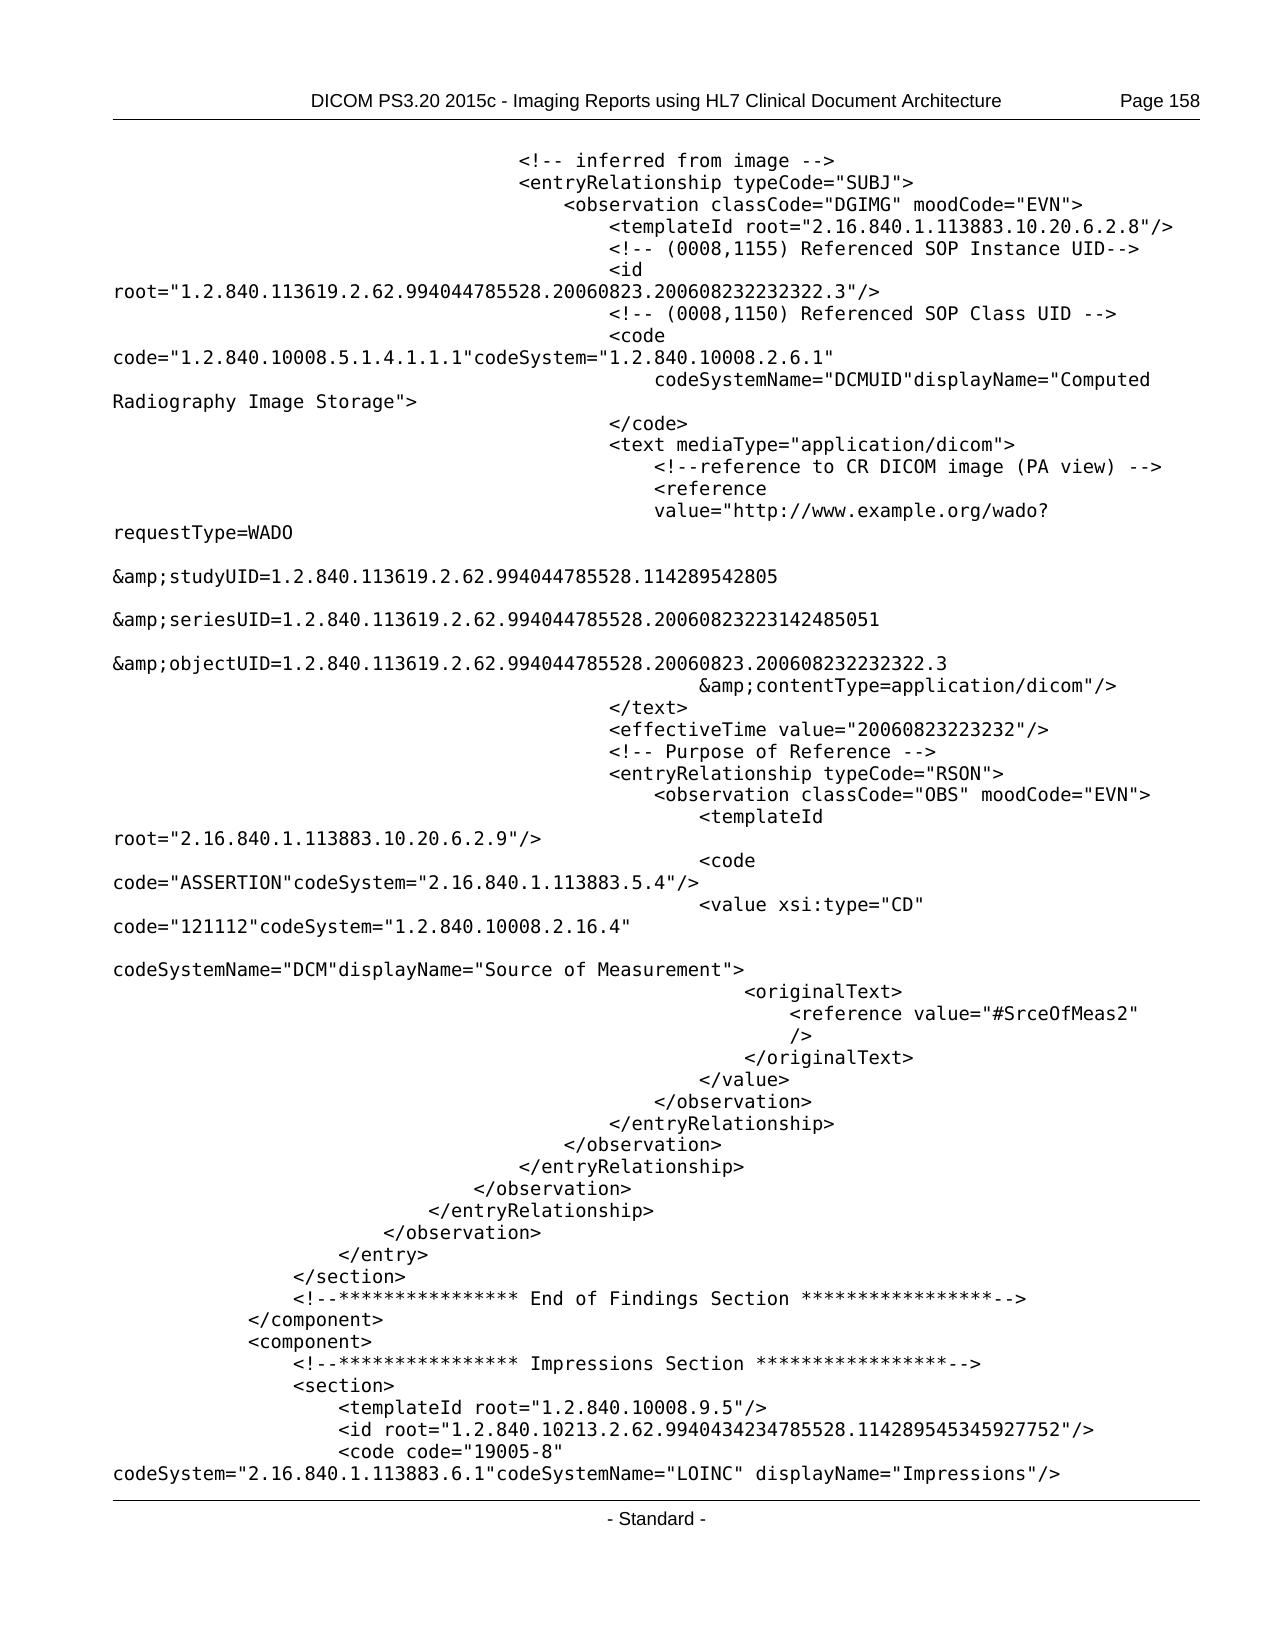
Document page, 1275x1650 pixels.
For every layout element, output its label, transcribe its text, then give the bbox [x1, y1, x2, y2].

text <!-- inferred from image --> <entryRelationship typeCode="SUBJ"> <observation classCode="DGIMG" moodCode="EVN"> <templateId root="2.16.840.1.113883.10.20.6.2.8"/> <!-- (0008,1155) Referenced SOP Instance UID--> <id root="1.2.840.113619.2.62.994044785528.20060823.200608232232322.3"/> <!-- (0008,1150) Referenced SOP Class UID --> <code code="1.2.840.10008.5.1.4.1.1.1"codeSystem="1.2.840.10008.2.6.1" codeSystemName="DCMUID"displayName="Computed Radiography Image Storage"> </code> <text mediaType="application/dicom"> <!--reference to CR DICOM image (PA view) --> <reference value="http://www.example.org/wado?requestType=WADO &amp;studyUID=1.2.840.113619.2.62.994044785528.114289542805 &amp;seriesUID=1.2.840.113619.2.62.994044785528.20060823223142485051 &amp;objectUID=1.2.840.113619.2.62.994044785528.20060823.200608232232322.3 &amp;contentType=application/dicom"/> </text> <effectiveTime value="20060823223232"/> <!-- Purpose of Reference --> <entryRelationship typeCode="RSON"> <observation classCode="OBS" moodCode="EVN"> <templateId root="2.16.840.1.113883.10.20.6.2.9"/> <code code="ASSERTION"codeSystem="2.16.840.1.113883.5.4"/> <value xsi:type="CD" code="121112"codeSystem="1.2.840.10008.2.16.4" codeSystemName="DCM"displayName="Source of Measurement"> <originalText> <reference value="#SrceOfMeas2" /> </originalText> </value> </observation> </entryRelationship> </observation> </entryRelationship> </observation> </entryRelationship> </observation> </entry> </section> <!--**************** End of Findings Section *****************--> </component> <component> <!--**************** Impressions Section *****************--> <section> <templateId root="1.2.840.10008.9.5"/> <id root="1.2.840.10213.2.62.9940434234785528.114289545345927752"/> <code code="19005-8" codeSystem="2.16.840.1.113883.6.1"codeSystemName="LOINC" displayName="Impressions"/> [112, 150, 1200, 1484]
